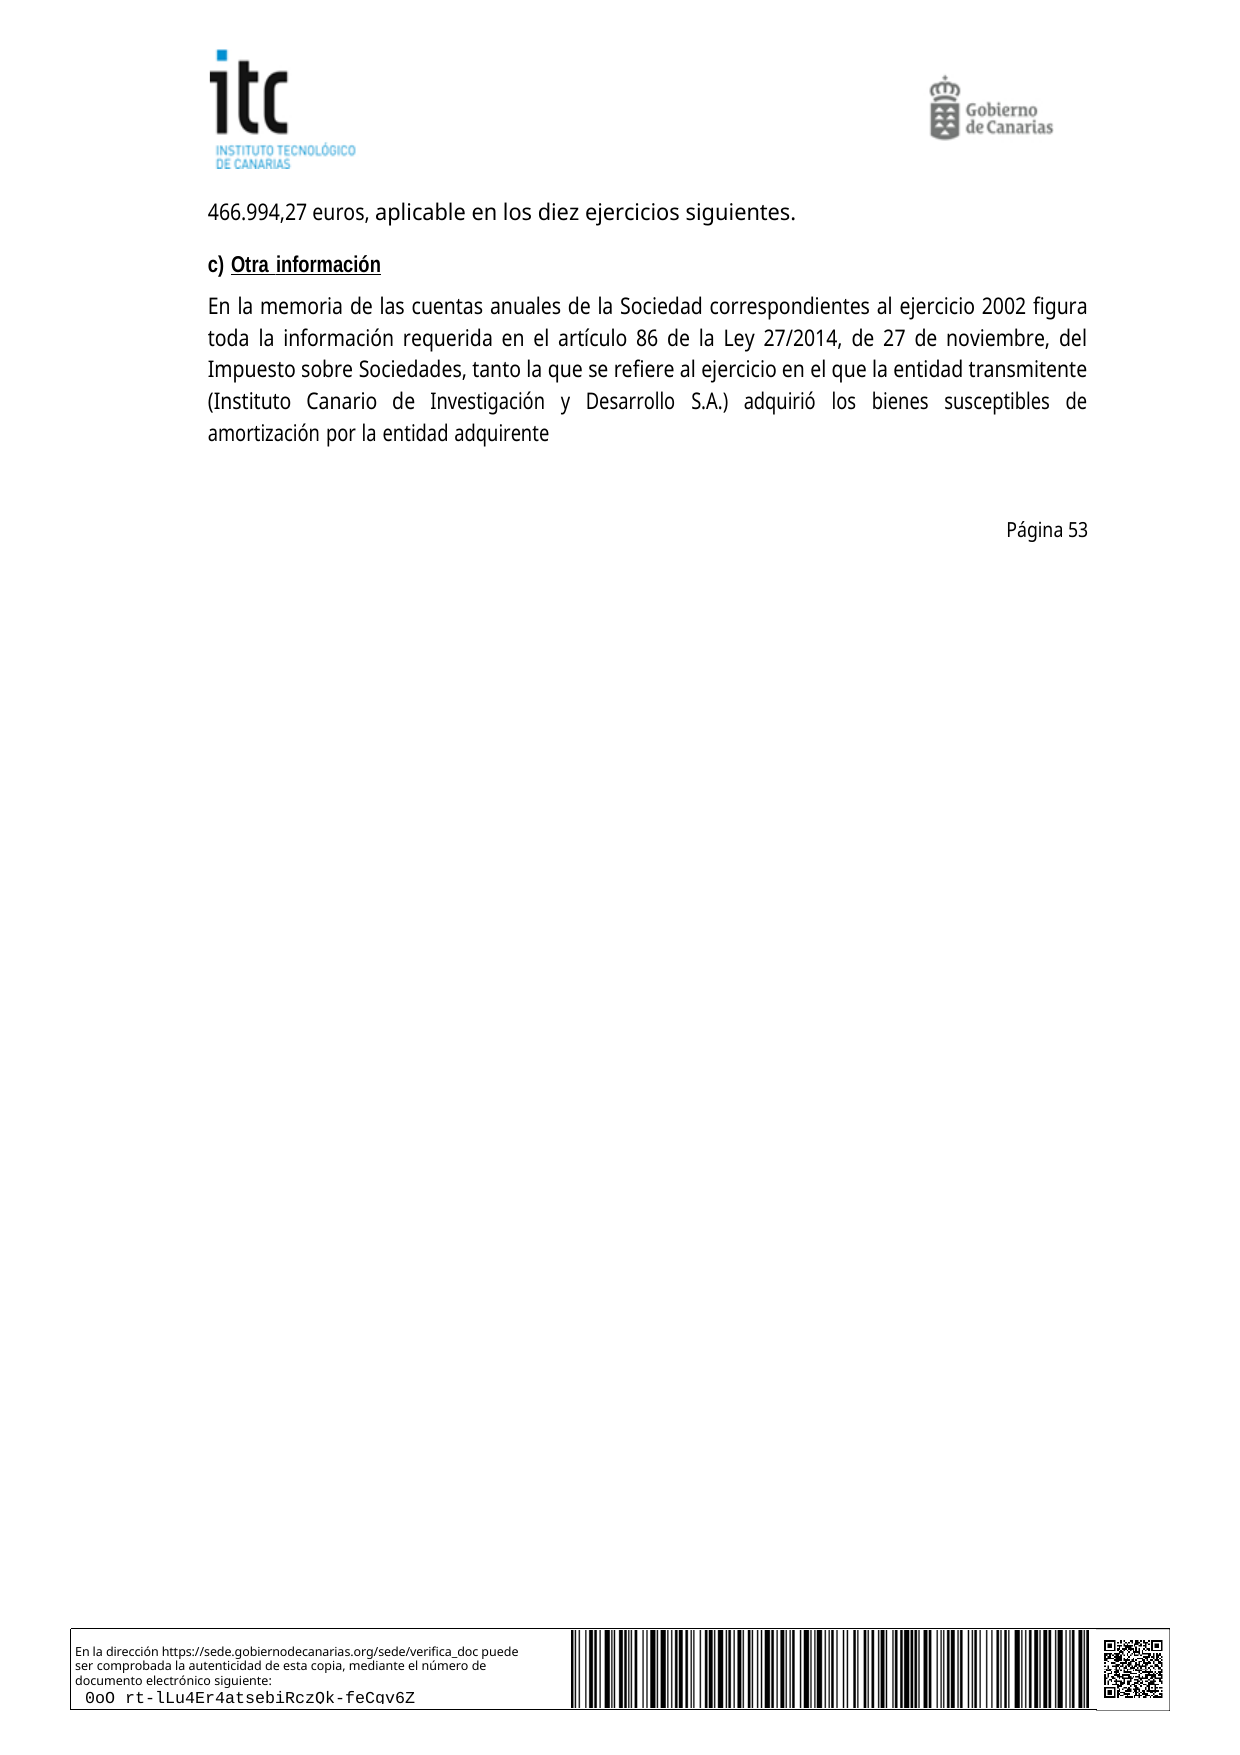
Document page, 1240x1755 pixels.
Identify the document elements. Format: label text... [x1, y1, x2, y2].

subtitle c) Otra información [208, 251, 1181, 277]
text 466.994,27 euros, aplicable en los diez ejercicios siguientes. [208, 196, 1087, 227]
text En la memoria de las cuentas anuales de la Sociedad correspondientes al ejercicio 2002 figura toda la información requerida en el artículo 86 de la Ley 27/2014, de 27 de noviembre, del Impuesto sobre Sociedades, tanto la que se refiere al ejercicio en el que la entidad transmitente (Instituto Canario de Investigación y Desarrollo S.A.) adquirió los bienes susceptibles de amortización por la entidad adquirente [208, 289, 1088, 448]
text Página 53 [58, 515, 1088, 544]
